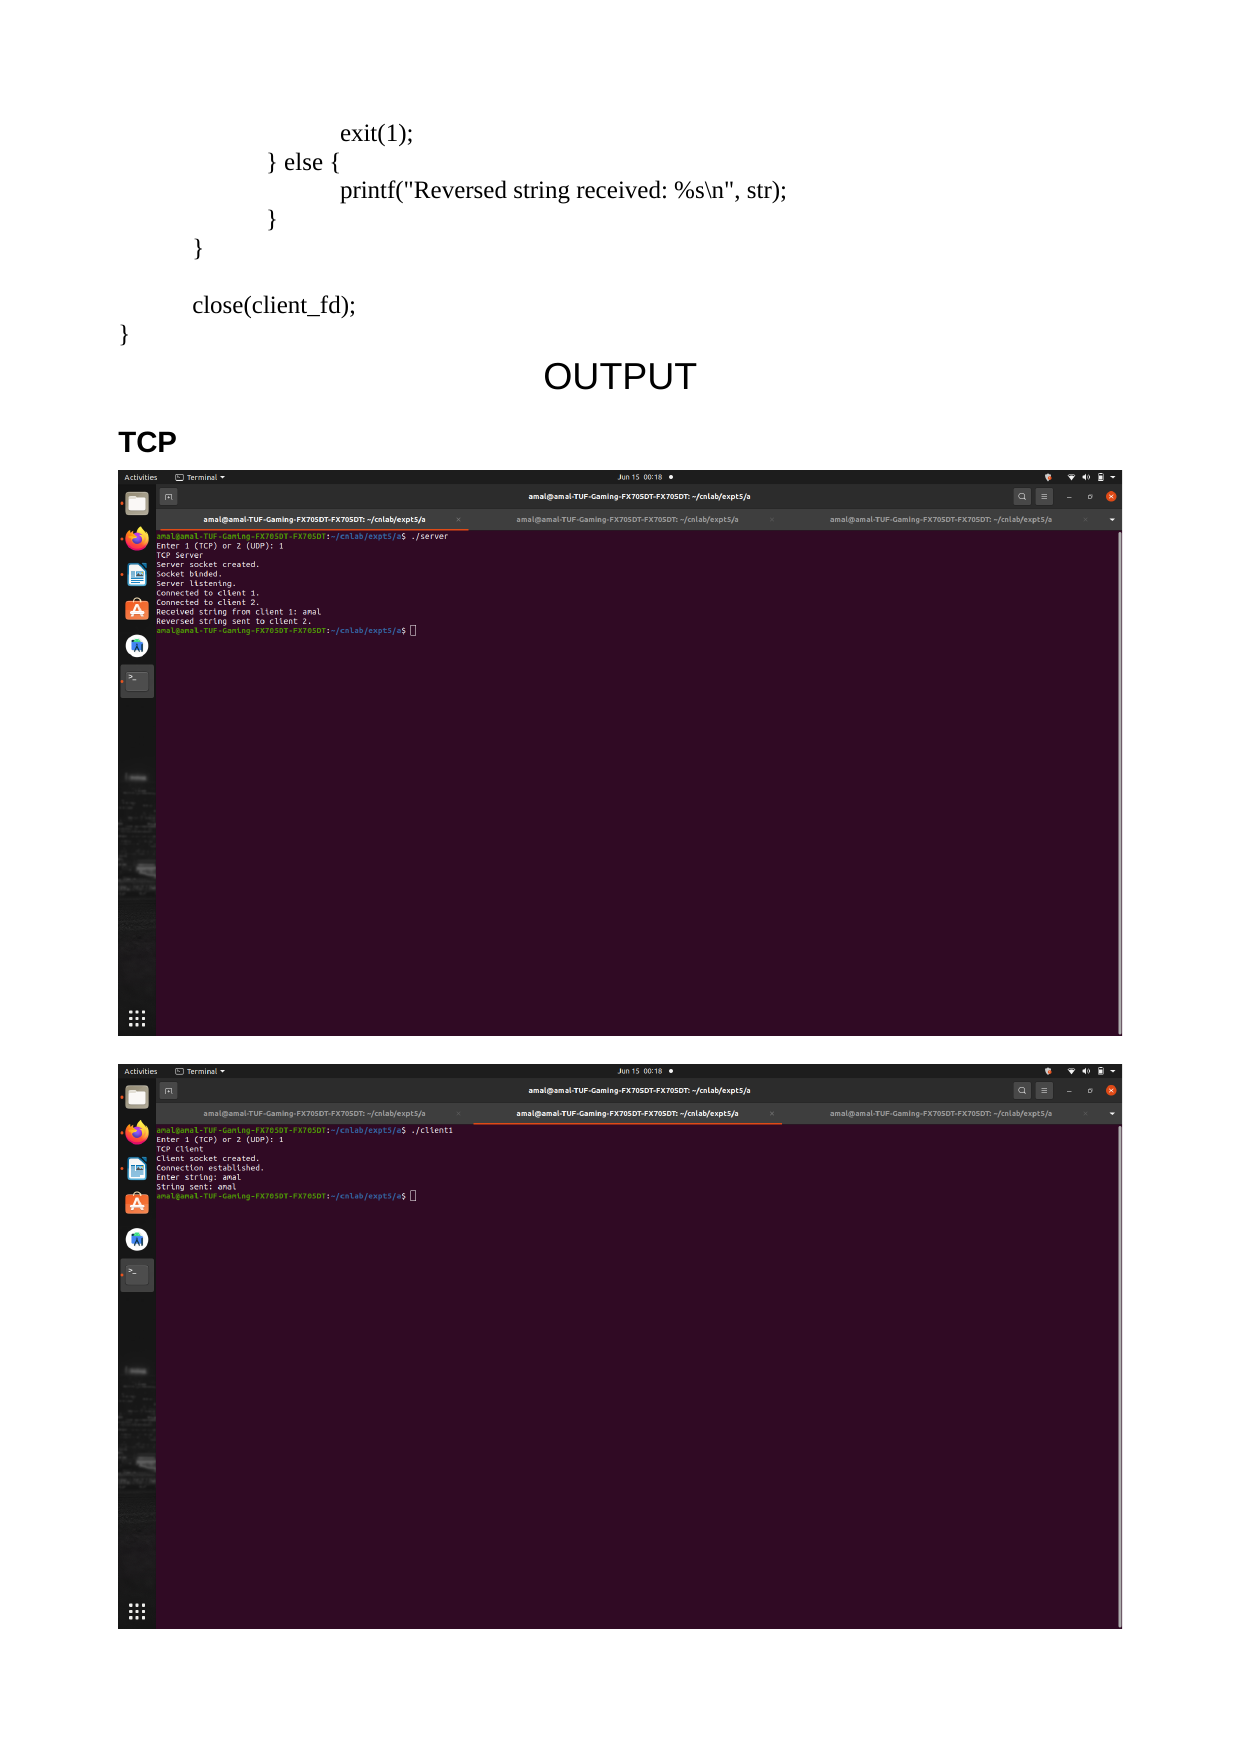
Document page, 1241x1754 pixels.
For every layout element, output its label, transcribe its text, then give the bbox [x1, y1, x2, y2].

text } [118, 319, 1122, 348]
text close(client_fd); [118, 291, 1122, 319]
subtitle OUTPUT [118, 354, 1122, 397]
text } else { [118, 147, 1122, 176]
text printf("Reversed string received: %s\n", str); [118, 176, 1122, 204]
text exit(1); [118, 118, 1122, 147]
picture [118, 470, 1123, 1036]
subtitle TCP [118, 424, 1122, 458]
text } [118, 233, 1122, 262]
picture [118, 1064, 1123, 1629]
text } [118, 204, 1122, 233]
